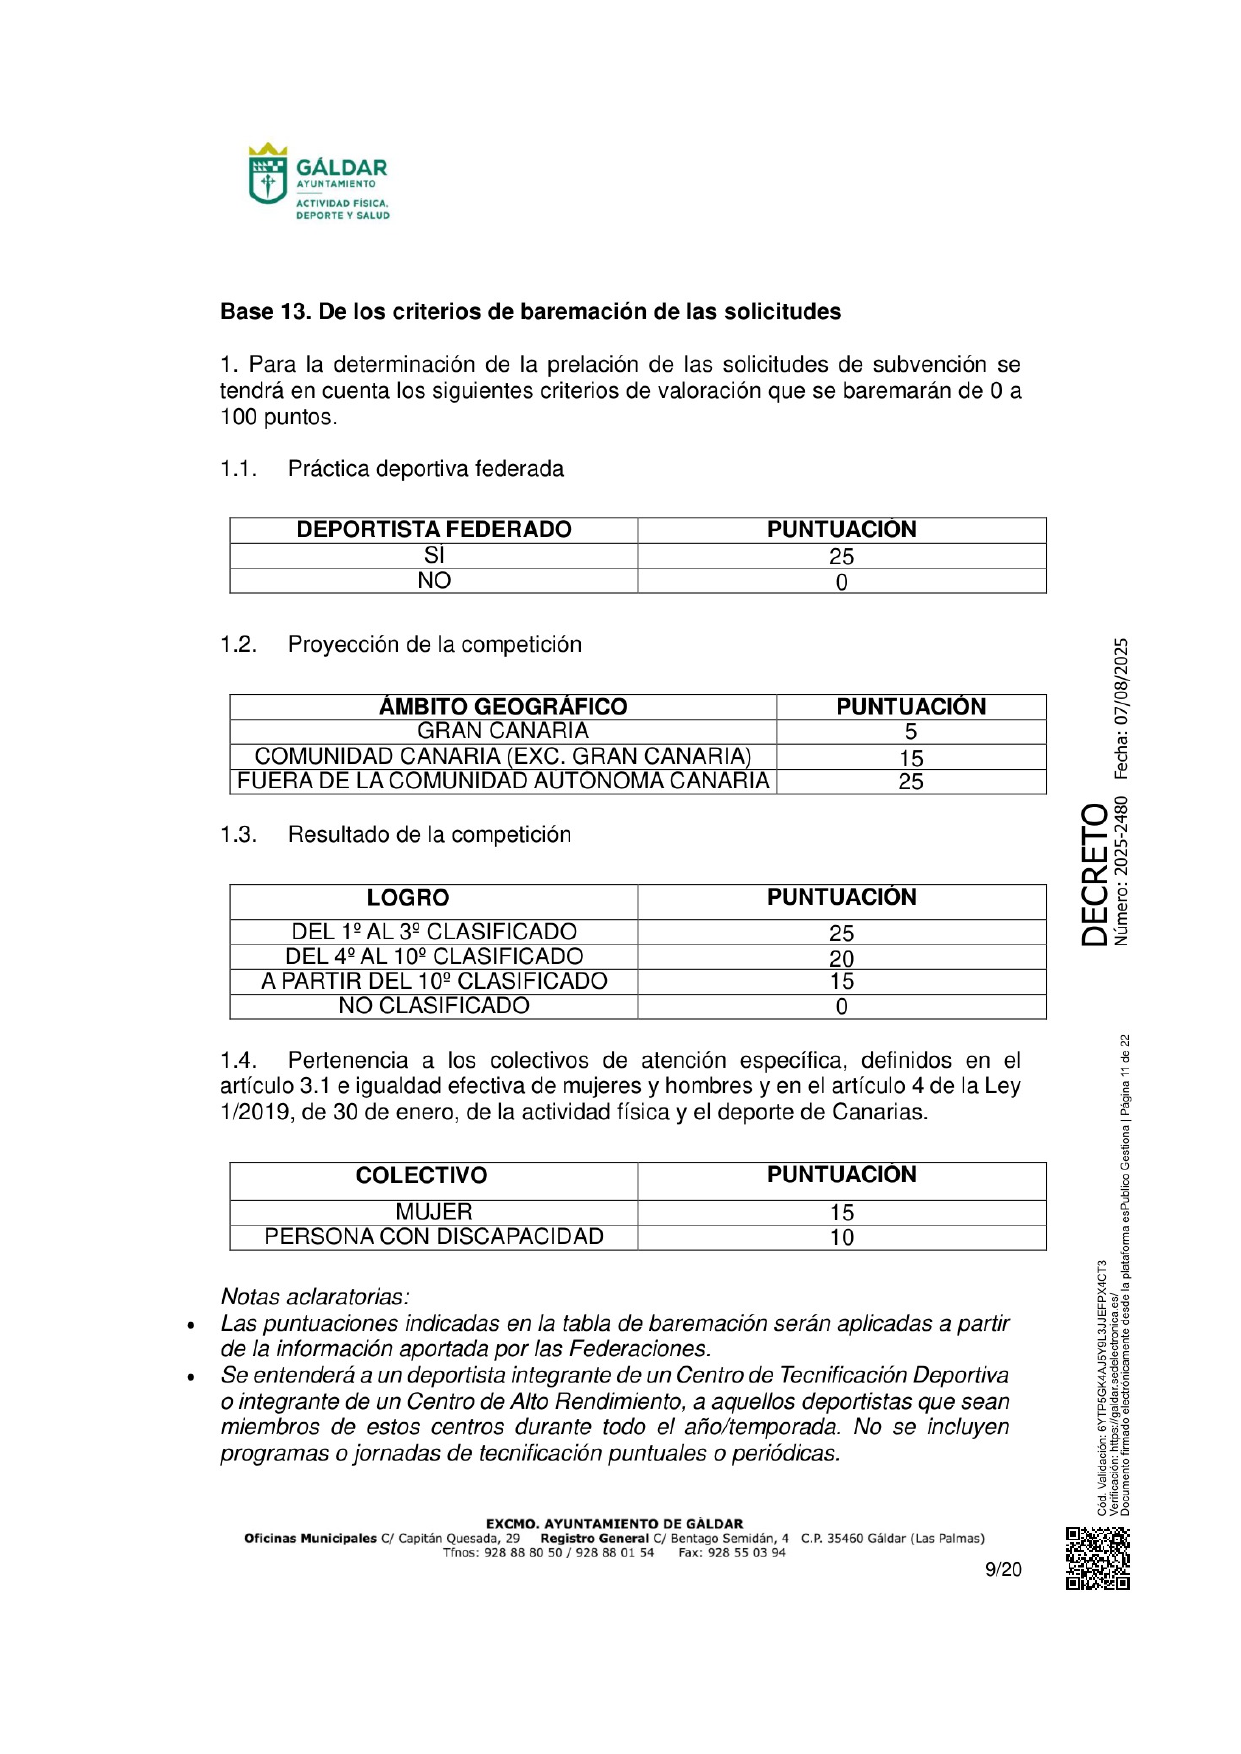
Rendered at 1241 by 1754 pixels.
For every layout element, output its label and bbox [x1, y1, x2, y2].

picture [59, 59, 1182, 1646]
